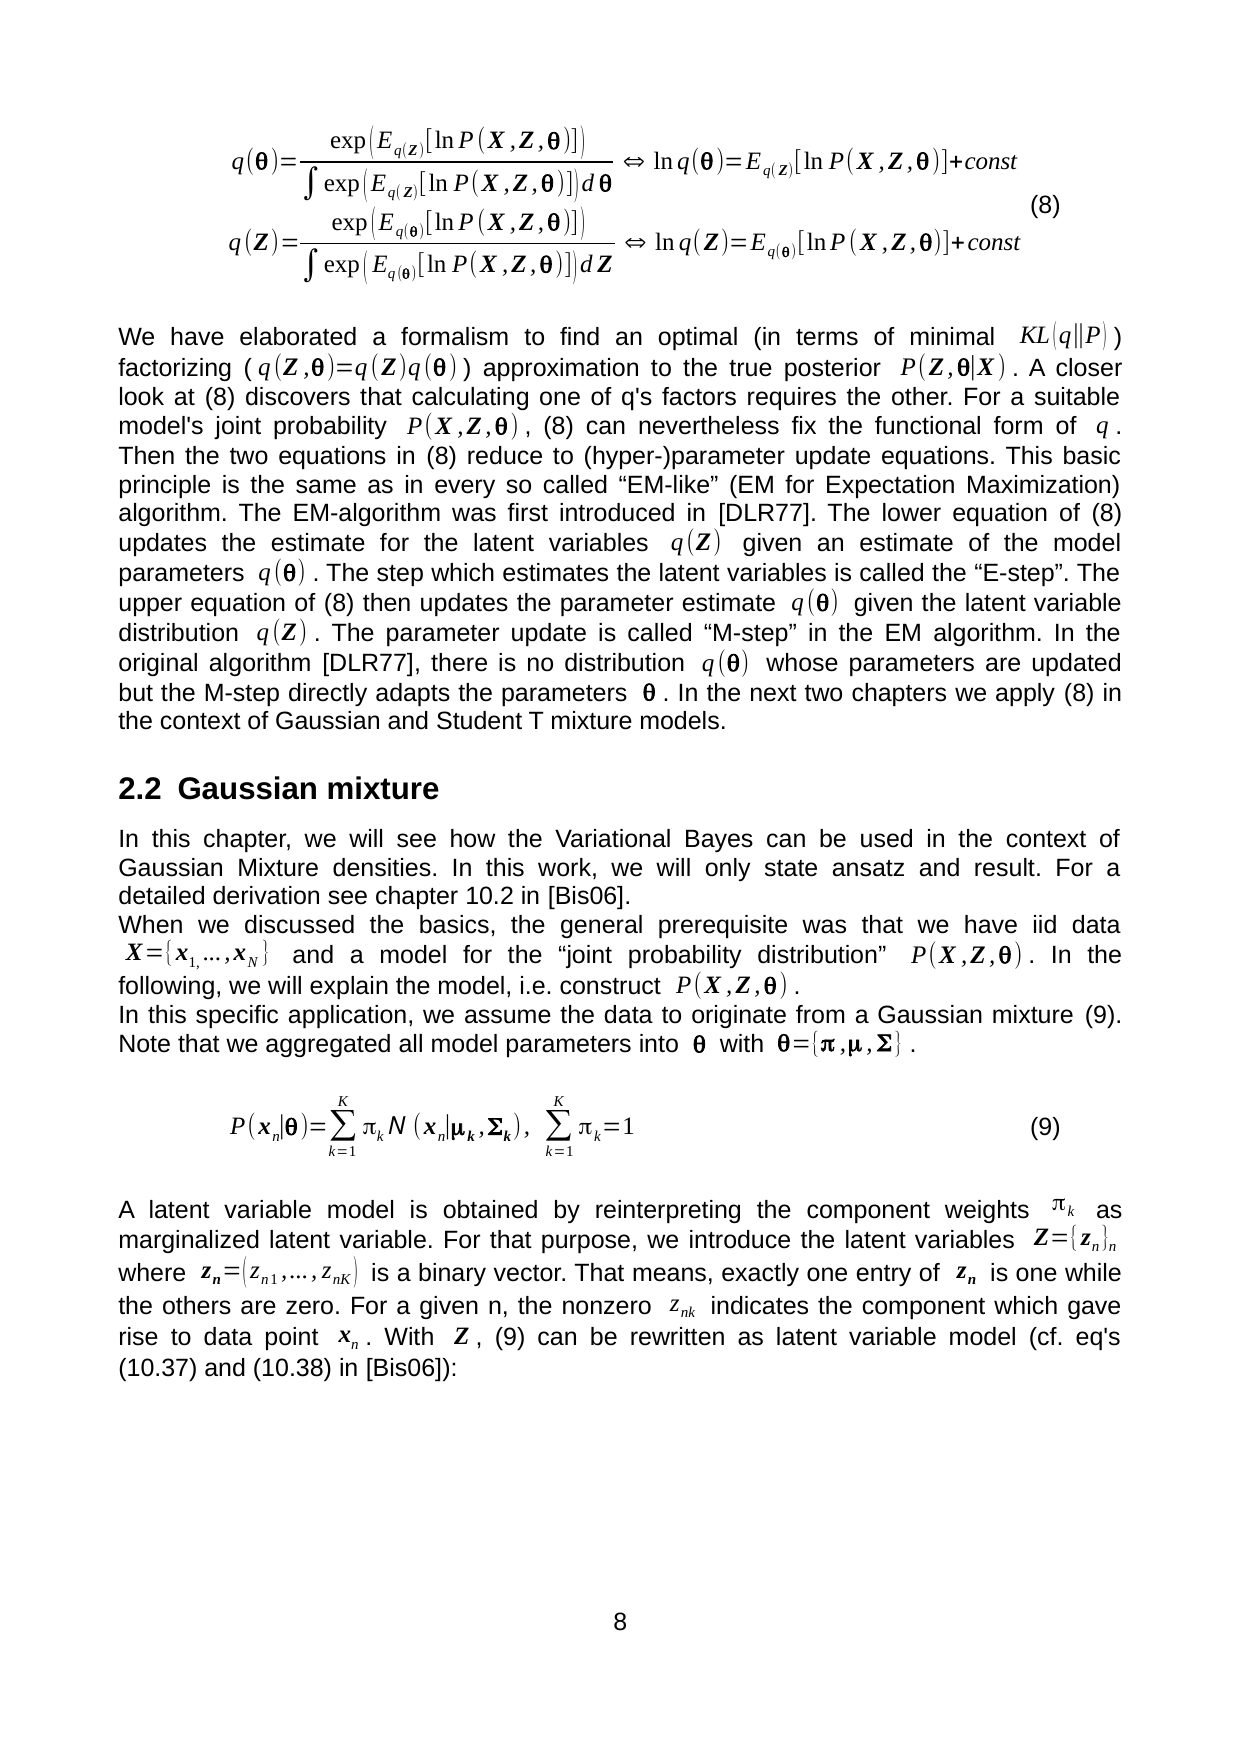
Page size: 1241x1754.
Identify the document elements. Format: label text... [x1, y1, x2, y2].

text When we discussed the basics, the general prerequisite was that we have iid data and a model for the “joint probability distribution” . In the following, we will explain the model, i.e. construct . [118, 910, 1122, 1000]
table_header [217, 118, 1024, 291]
table_header [118, 118, 217, 291]
table_header [118, 1087, 217, 1166]
table_header (8) [1024, 118, 1123, 291]
text In this specific application, we assume the data to originate from a Gaussian mixture (9). Note that we aggregated all model parameters into with . [118, 1000, 1122, 1058]
table_header (9) [1024, 1087, 1123, 1166]
text In this chapter, we will see how the Variational Bayes can be used in the context of Gaussian Mixture densities. In this work, we will only state ansatz and result. For a detailed derivation see chapter 10.2 in [Bis06]. [118, 824, 1122, 910]
table_header [217, 1087, 1024, 1166]
text We have elaborated a formalism to find an optimal (in terms of minimal ) factorizing () approximation to the true posterior . A closer look at (8) discovers that calculating one of q's factors requires the other. For a suitable model's joint probability , (8) can nevertheless fix the functional form of . Then the two equations in (8) reduce to (hyper-)parameter update equations. This basic principle is the same as in every so called “EM-like” (EM for Expectation Maximization) algorithm. The EM-algorithm was first introduced in [DLR77]. The lower equation of (8) updates the estimate for the latent variables given an estimate of the model parameters . The step which estimates the latent variables is called the “E-step”. The upper equation of (8) then updates the parameter estimate given the latent variable distribution . The parameter update is called “M-step” in the EM algorithm. In the original algorithm [DLR77], there is no distribution whose parameters are updated but the M-step directly adapts the parameters . In the next two chapters we apply (8) in the context of Gaussian and Student T mixture models. [118, 320, 1122, 735]
text A latent variable model is obtained by reinterpreting the component weights as marginalized latent variable. For that purpose, we introduce the latent variables where is a binary vector. That means, exactly one entry of is one while the others are zero. For a given n, the nonzero indicates the component which gave rise to data point . With , (9) can be rewritten as latent variable model (cf. eq's (10.37) and (10.38) in [Bis06]): [118, 1194, 1122, 1381]
subtitle Gaussian mixture [118, 770, 1122, 806]
